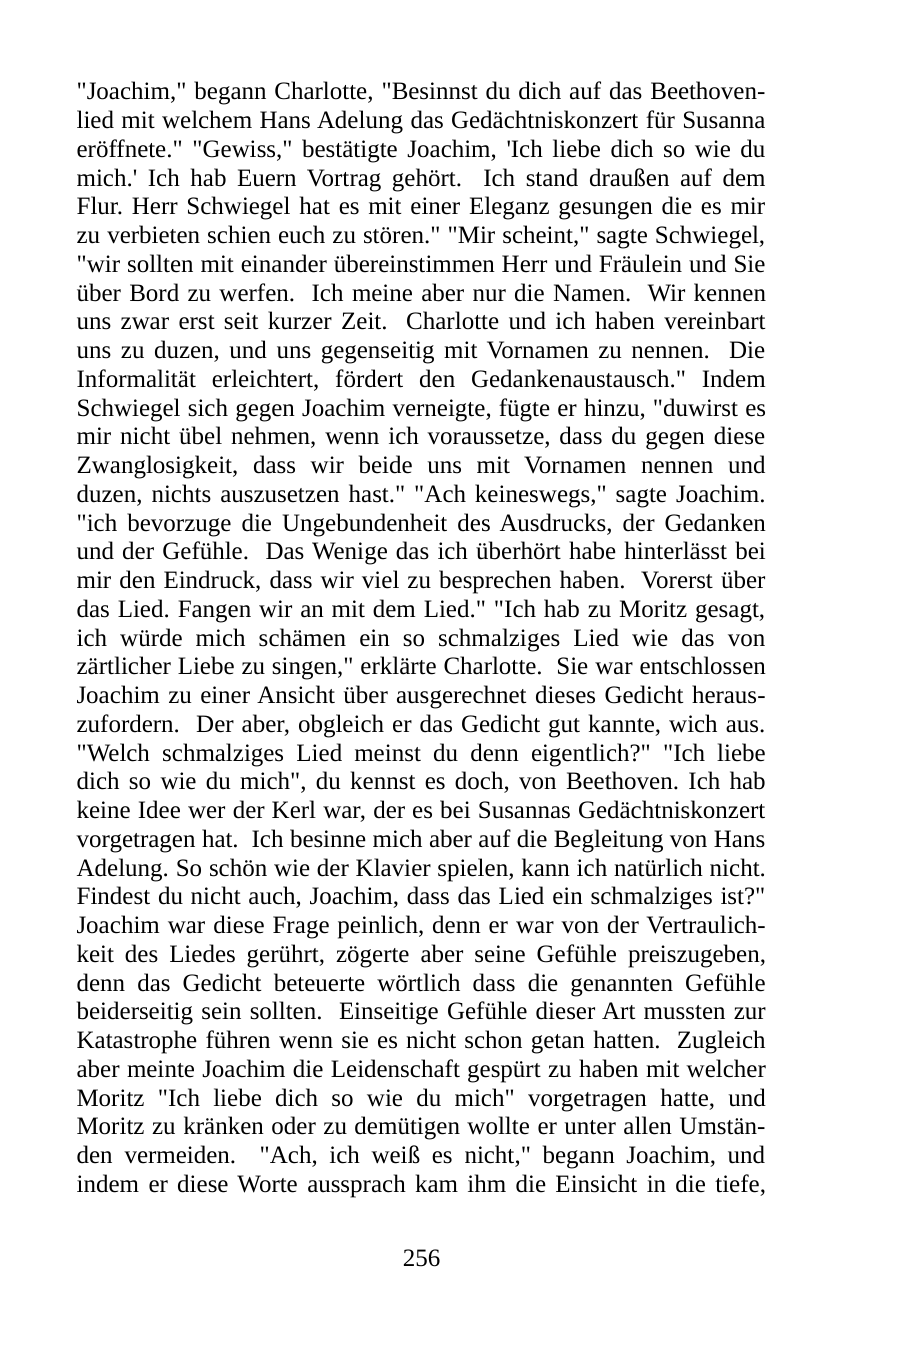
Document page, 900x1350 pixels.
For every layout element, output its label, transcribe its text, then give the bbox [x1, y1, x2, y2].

text "Joachim," begann Charlotte, "Besinnst du dich auf das Beethoven-lied mit welchem Hans Adelung das Gedächtniskonzert für Susanna eröffnete." "Gewiss," bestätigte Joachim, 'Ich liebe dich so wie du mich.' Ich hab Euern Vortrag gehört. Ich stand draußen auf dem Flur. Herr Schwiegel hat es mit einer Eleganz gesungen die es mir zu verbieten schien euch zu stören." "Mir scheint," sagte Schwiegel, "wir sollten mit einander übereinstimmen Herr und Fräulein und Sie über Bord zu werfen. Ich meine aber nur die Namen. Wir kennen uns zwar erst seit kurzer Zeit. Charlotte und ich haben vereinbart uns zu duzen, und uns gegenseitig mit Vornamen zu nennen. Die Informalität erleichtert, fördert den Gedankenaustausch." Indem Schwiegel sich gegen Joachim verneigte, fügte er hinzu, "duwirst es mir nicht übel nehmen, wenn ich voraussetze, dass du gegen diese Zwanglosigkeit, dass wir beide uns mit Vornamen nennen und duzen, nichts auszusetzen hast." "Ach keineswegs," sagte Joachim. "ich bevorzuge die Ungebundenheit des Ausdrucks, der Gedanken und der Gefühle. Das Wenige das ich überhört habe hinterlässt bei mir den Eindruck, dass wir viel zu besprechen haben. Vorerst über das Lied. Fangen wir an mit dem Lied." "Ich hab zu Moritz gesagt, ich würde mich schämen ein so schmalziges Lied wie das von zärtlicher Liebe zu singen," erklärte Charlotte. Sie war entschlossen Joachim zu einer Ansicht über ausgerechnet dieses Gedicht heraus-zufordern. Der aber, obgleich er das Gedicht gut kannte, wich aus. "Welch schmalziges Lied meinst du denn eigentlich?" "Ich liebe dich so wie du mich", du kennst es doch, von Beethoven. Ich hab keine Idee wer der Kerl war, der es bei Susannas Gedächtniskonzert vorgetragen hat. Ich besinne mich aber auf die Begleitung von Hans Adelung. So schön wie der Klavier spielen, kann ich natürlich nicht. Findest du nicht auch, Joachim, dass das Lied ein schmalziges ist?" Joachim war diese Frage peinlich, denn er war von der Vertraulich-keit des Liedes gerührt, zögerte aber seine Gefühle preiszugeben, denn das Gedicht beteuerte wörtlich dass die genannten Gefühle beiderseitig sein sollten. Einseitige Gefühle dieser Art mussten zur Katastrophe führen wenn sie es nicht schon getan hatten. Zugleich aber meinte Joachim die Leidenschaft gespürt zu haben mit welcher Moritz "Ich liebe dich so wie du mich" vorgetragen hatte, und Moritz zu kränken oder zu demütigen wollte er unter allen Umstän-den vermeiden. "Ach, ich weiß es nicht," begann Joachim, und indem er diese Worte aussprach kam ihm die Einsicht in die tiefe, [76, 76, 766, 1198]
